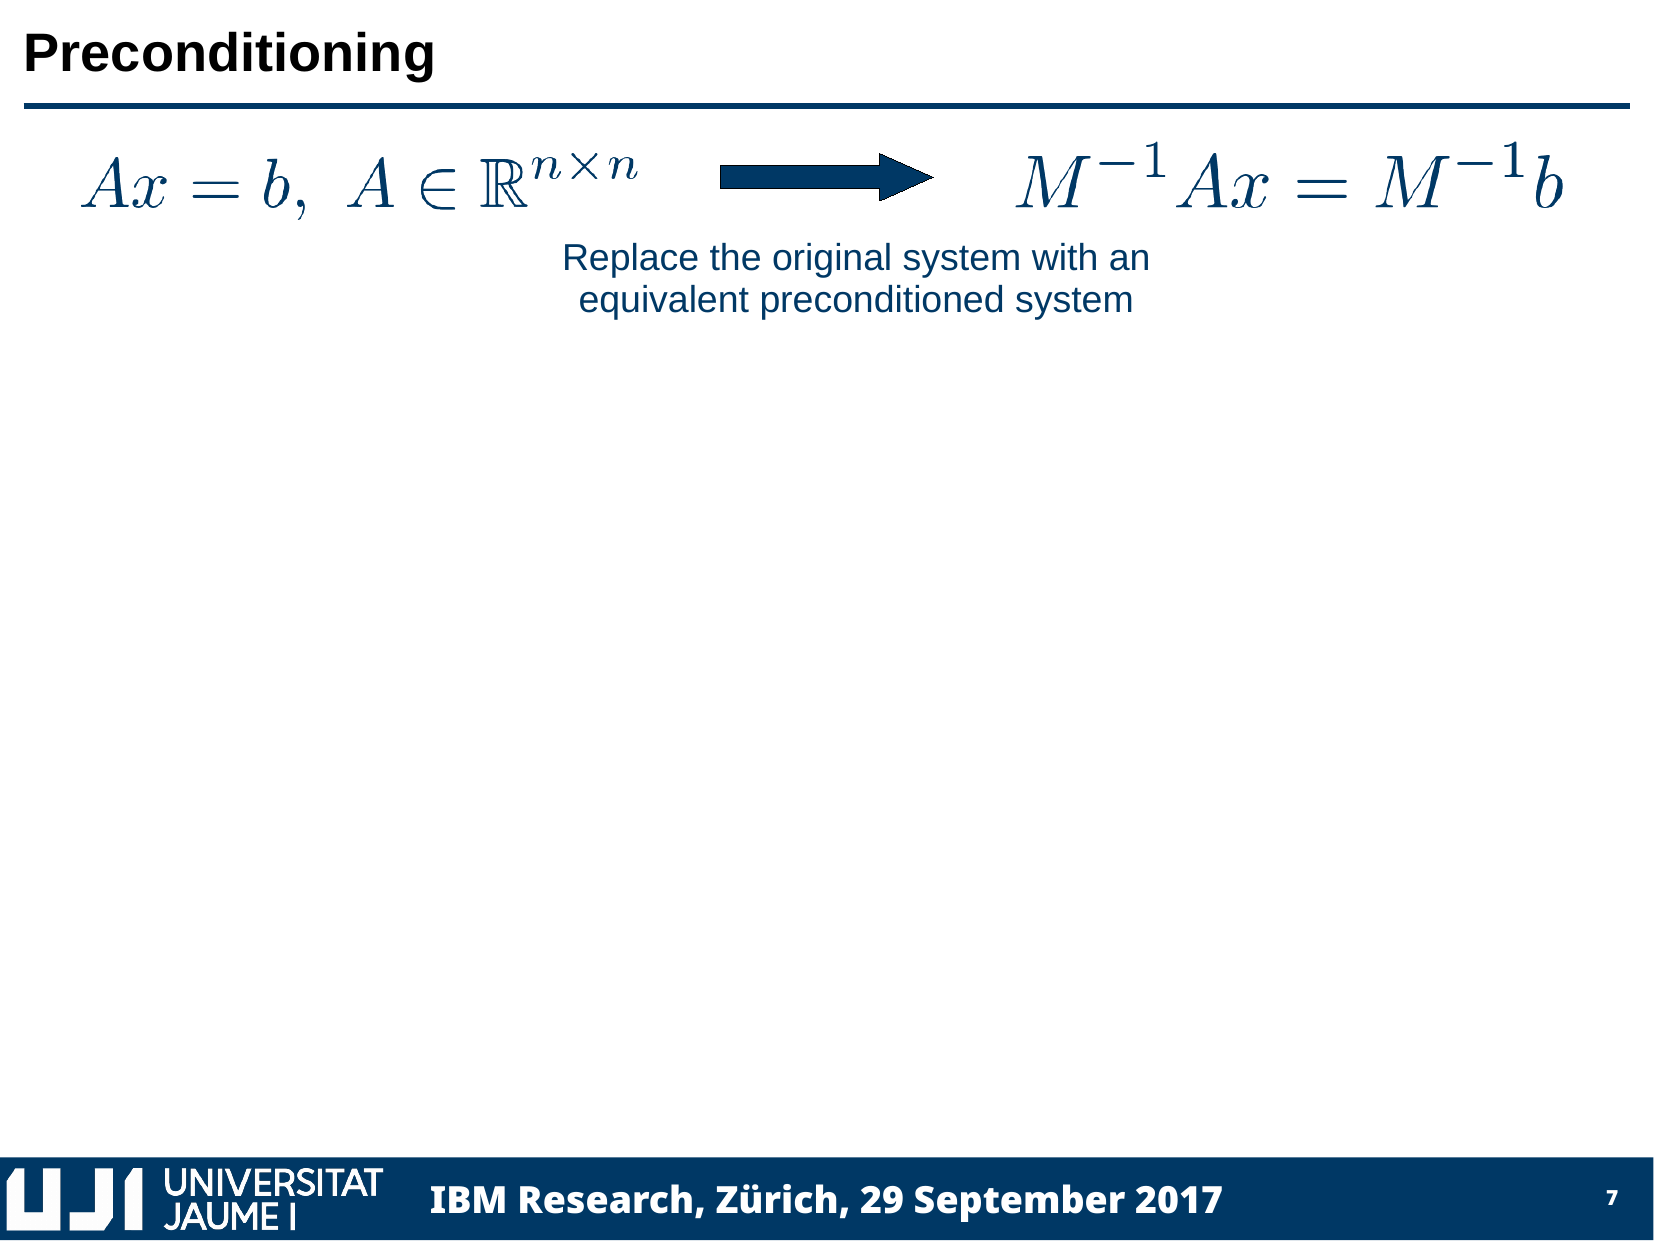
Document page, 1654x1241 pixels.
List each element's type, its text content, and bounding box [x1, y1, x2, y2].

picture [81, 153, 638, 220]
list Replace the original system with an equivalent preconditioned system [437, 236, 1205, 343]
text_box [720, 153, 934, 201]
picture [1015, 141, 1563, 208]
title Preconditioning [23, 0, 1630, 107]
picture [0, 1158, 390, 1241]
